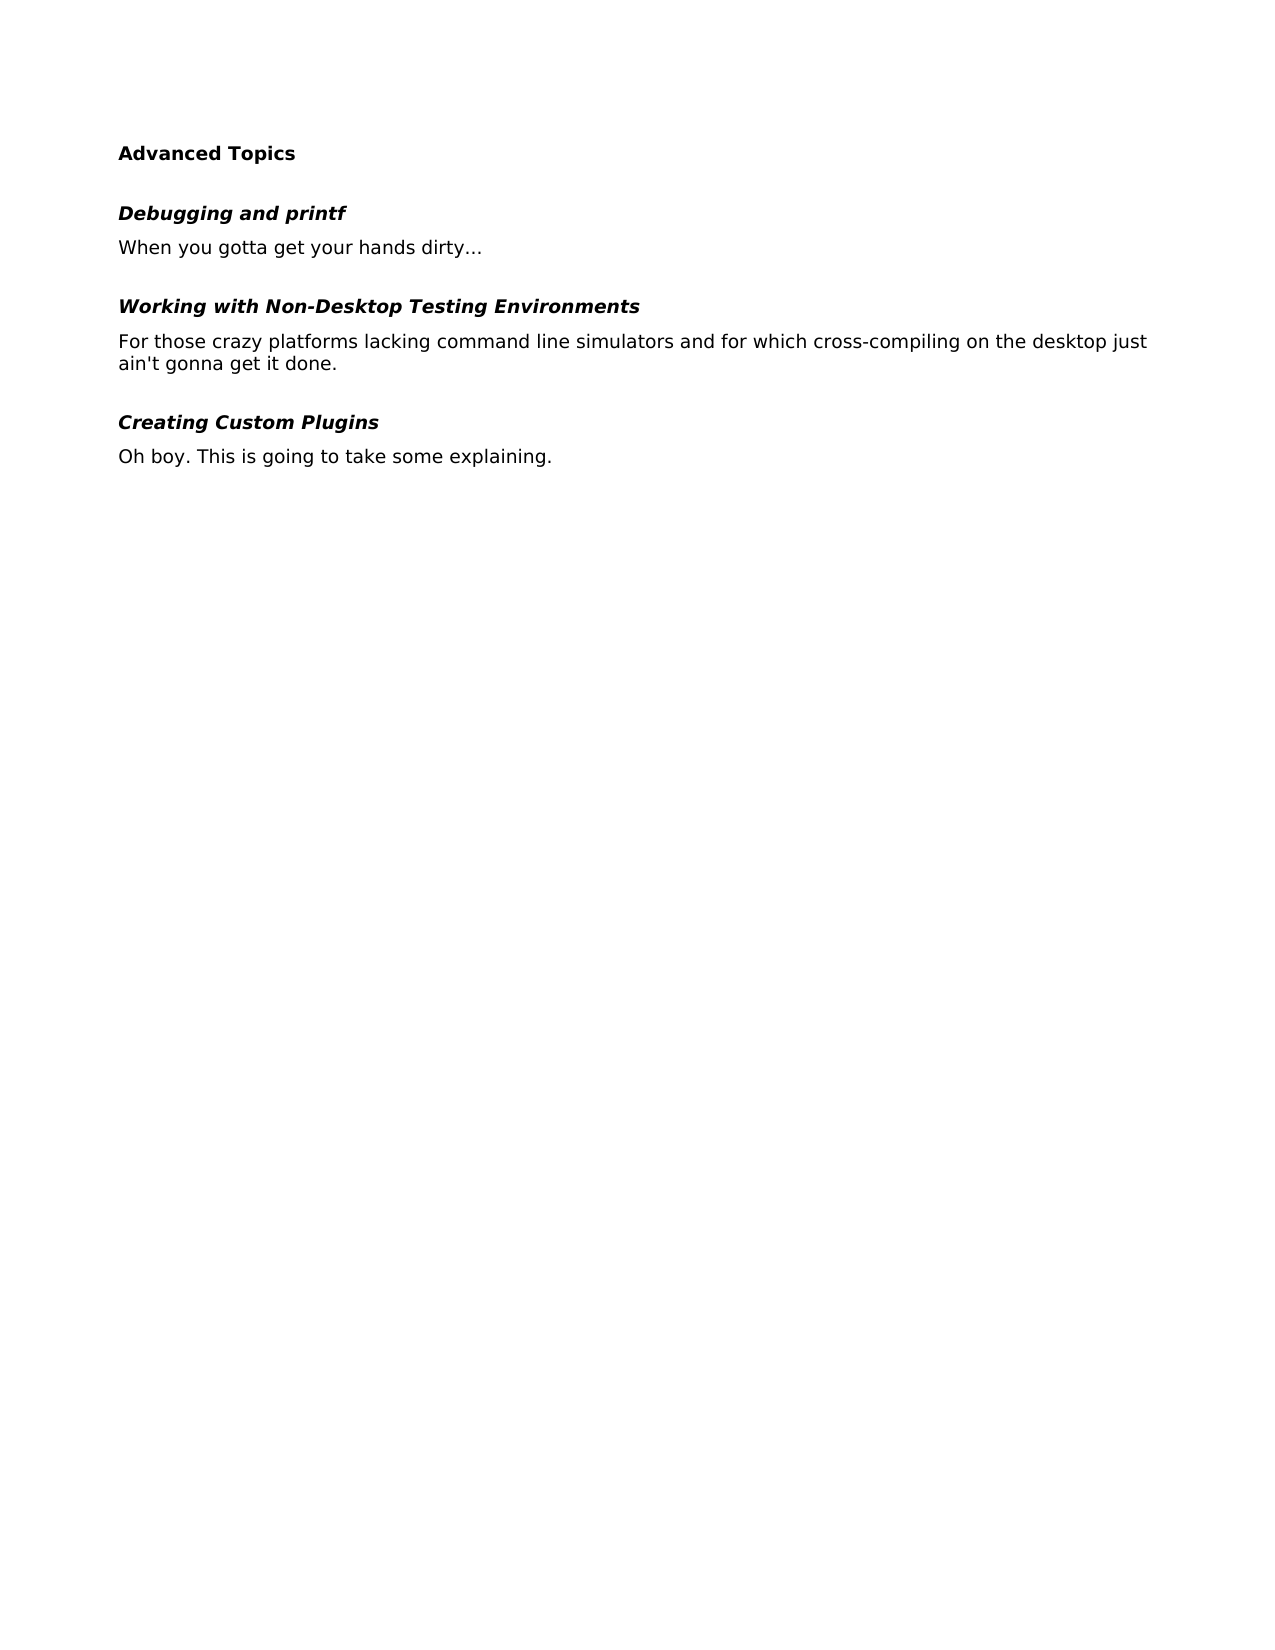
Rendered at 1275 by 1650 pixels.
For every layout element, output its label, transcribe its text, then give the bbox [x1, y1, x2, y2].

text Oh boy. This is going to take some explaining. [118, 446, 1157, 468]
subtitle Debugging and printf [118, 202, 1157, 224]
text When you gotta get your hands dirty... [118, 237, 1157, 259]
subtitle Advanced Topics [118, 143, 1157, 165]
text For those crazy platforms lacking command line simulators and for which cross-compiling on the desktop just ain't gonna get it done. [118, 331, 1157, 374]
subtitle Creating Custom Plugins [118, 412, 1157, 434]
subtitle Working with Non-Desktop Testing Environments [118, 296, 1157, 318]
